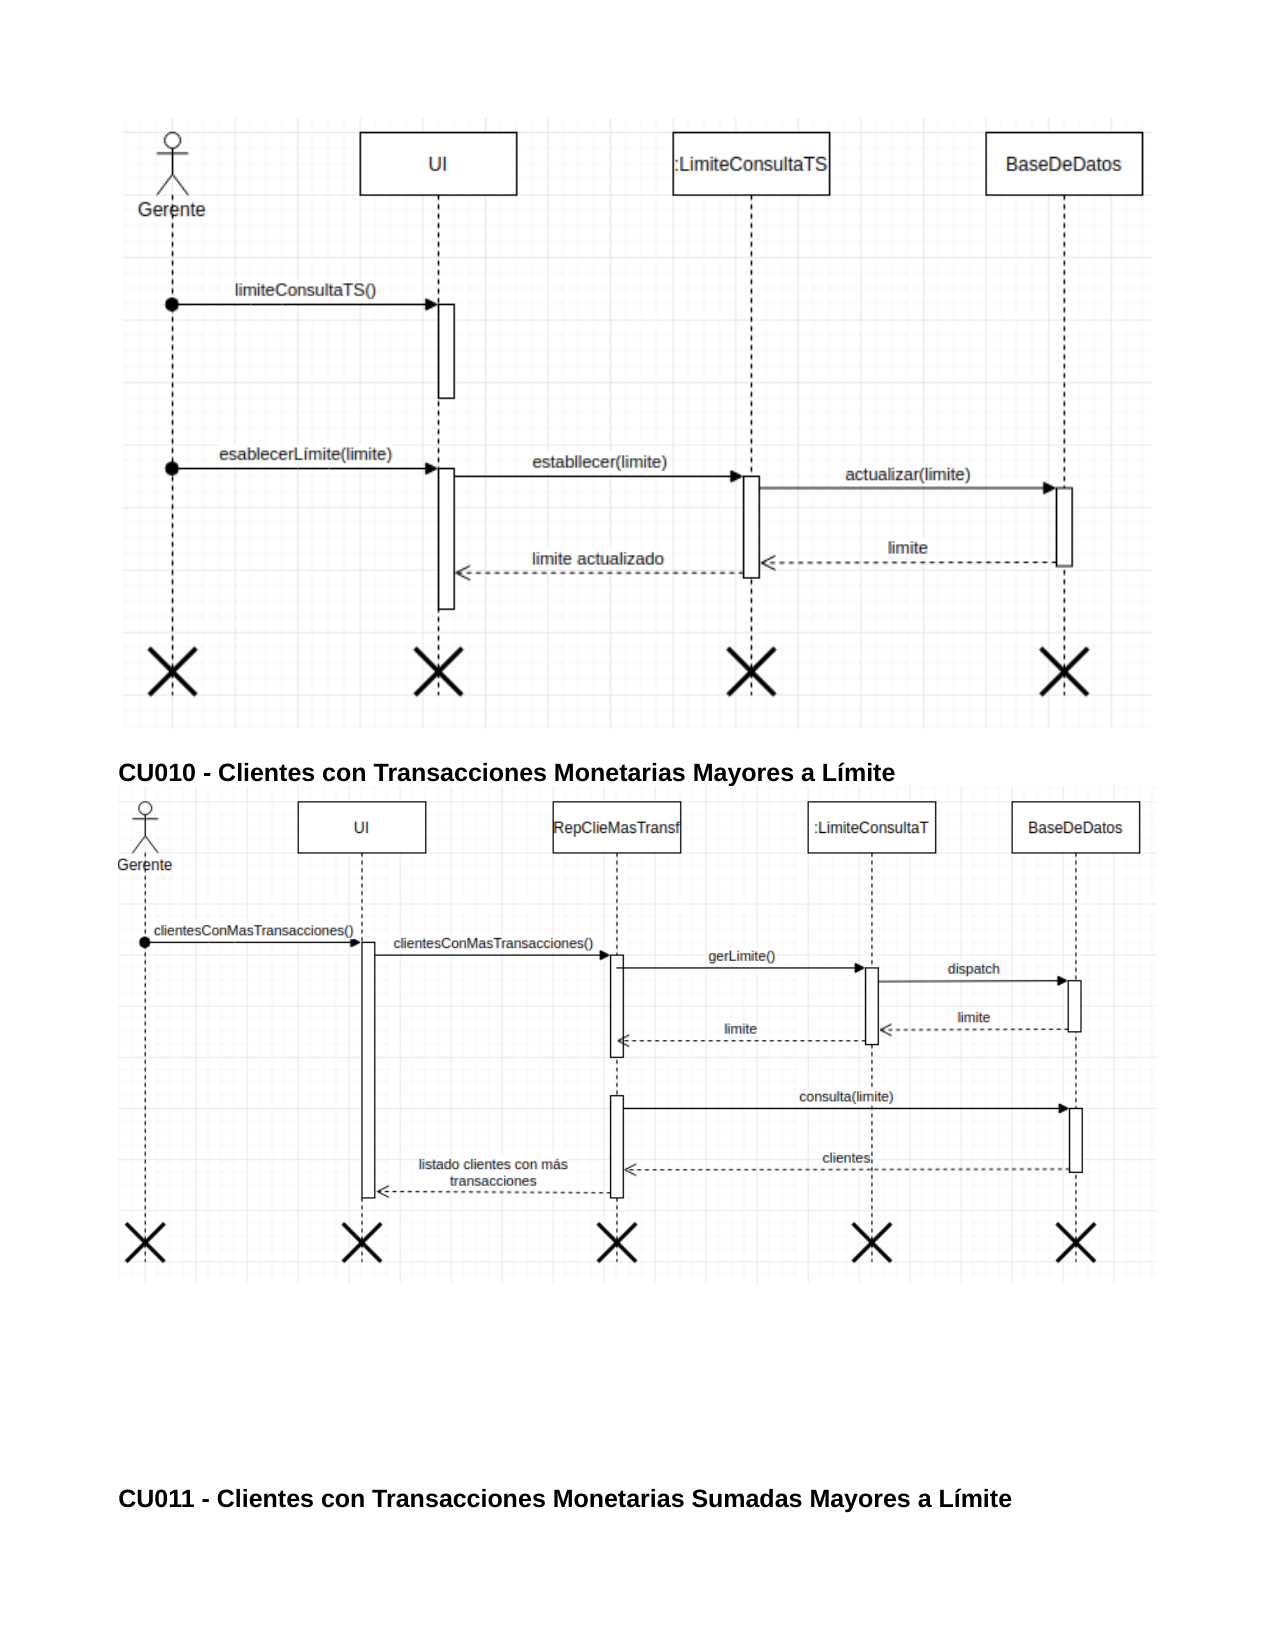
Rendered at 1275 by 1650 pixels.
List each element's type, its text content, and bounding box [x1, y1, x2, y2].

text CU010 - Clientes con Transacciones Monetarias Mayores a Límite [118, 758, 1157, 786]
text CU011 - Clientes con Transacciones Monetarias Sumadas Mayores a Límite [118, 1483, 1157, 1512]
picture [118, 786, 1157, 1283]
picture [122, 118, 1153, 729]
